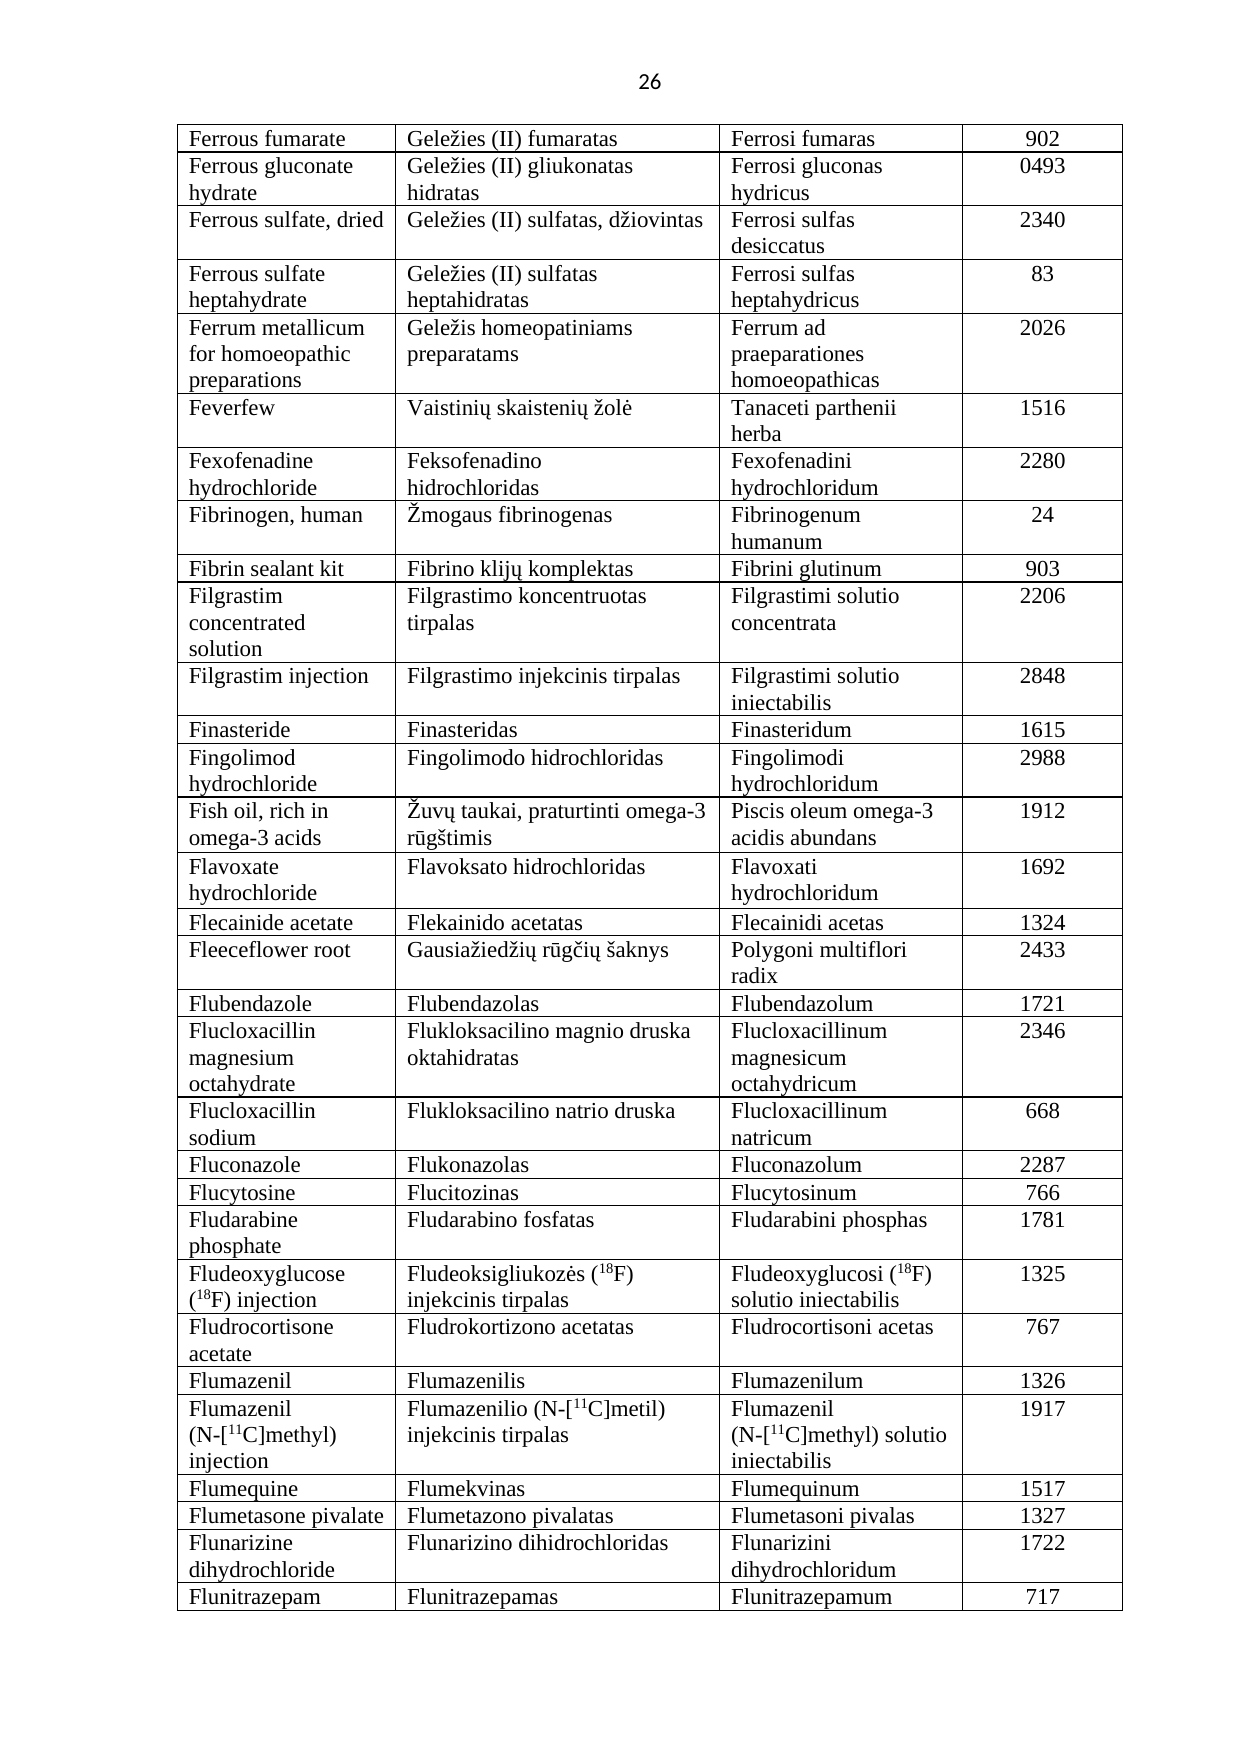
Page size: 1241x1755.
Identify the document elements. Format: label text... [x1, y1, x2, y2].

table_cell 902 [963, 125, 1122, 151]
table_cell Žmogaus fibrinogenas [396, 501, 719, 554]
table_cell Flumetasoni pivalas [720, 1502, 962, 1528]
table_cell Fludeoxyglucosi (18F) solutio iniectabilis [720, 1260, 962, 1312]
table_cell 2206 [963, 583, 1122, 662]
table_cell Flukonazolas [396, 1151, 719, 1177]
table_cell Flunarizini dihydrochloridum [720, 1530, 962, 1582]
table_cell Fibrin sealant kit [178, 555, 395, 581]
table_cell Flavoxati hydrochloridum [720, 853, 962, 908]
table_cell Filgrastim injection [178, 663, 395, 715]
table_cell 1324 [963, 909, 1122, 935]
table_cell Fexofenadini hydrochloridum [720, 448, 962, 500]
table_cell Flumekvinas [396, 1475, 719, 1501]
table_cell 1327 [963, 1502, 1122, 1528]
table_cell Ferrous gluconate hydrate [178, 153, 395, 205]
table_cell 1721 [963, 990, 1122, 1016]
table_cell Flumetasone pivalate [178, 1502, 395, 1528]
table_cell Geležis homeopatiniams preparatams [396, 314, 719, 393]
table_cell Fibrini glutinum [720, 555, 962, 581]
table_cell Filgrastim concentrated solution [178, 583, 395, 662]
table_cell Fludarabini phosphas [720, 1206, 962, 1259]
table_cell Žuvų taukai, praturtinti omega-3 rūgštimis [396, 798, 719, 852]
table_cell Geležies (II) sulfatas heptahidratas [396, 260, 719, 313]
table_cell Feverfew [178, 394, 395, 447]
table_cell Flecainidi acetas [720, 909, 962, 935]
table_cell Ferrosi fumaras [720, 125, 962, 151]
table_cell 1722 [963, 1530, 1122, 1582]
table_cell Flumequine [178, 1475, 395, 1501]
table_cell Fexofenadine hydrochloride [178, 448, 395, 500]
table_cell Fibrino klijų komplektas [396, 555, 719, 581]
table_cell 1325 [963, 1260, 1122, 1312]
table_cell 1917 [963, 1395, 1122, 1474]
table_cell Gausiažiedžių rūgčių šaknys [396, 936, 719, 989]
table_cell 1326 [963, 1367, 1122, 1393]
table_cell Ferrous fumarate [178, 125, 395, 151]
table_cell Ferrosi sulfas heptahydricus [720, 260, 962, 313]
table_cell 668 [963, 1098, 1122, 1150]
table_cell Flekainido acetatas [396, 909, 719, 935]
table_cell Vaistinių skaistenių žolė [396, 394, 719, 447]
table_cell Fingolimodo hidrochloridas [396, 744, 719, 796]
table_cell Flunitrazepamas [396, 1583, 719, 1609]
table_cell 2988 [963, 744, 1122, 796]
table_cell 24 [963, 501, 1122, 554]
table_cell Piscis oleum omega-3 acidis abundans [720, 798, 962, 852]
table_cell Filgrastimo injekcinis tirpalas [396, 663, 719, 715]
table_cell Feksofenadino hidrochloridas [396, 448, 719, 500]
table_cell Flucloxacillinum natricum [720, 1098, 962, 1150]
table_cell Flumequinum [720, 1475, 962, 1501]
table_cell Flumazenilis [396, 1367, 719, 1393]
table_cell Filgrastimo koncentruotas tirpalas [396, 583, 719, 662]
table_cell 2026 [963, 314, 1122, 393]
table_cell Geležies (II) gliukonatas hidratas [396, 153, 719, 205]
table_cell 2280 [963, 448, 1122, 500]
table_cell Filgrastimi solutio iniectabilis [720, 663, 962, 715]
table_cell 83 [963, 260, 1122, 313]
table_cell Fluconazole [178, 1151, 395, 1177]
table_cell 1781 [963, 1206, 1122, 1259]
table_cell 1912 [963, 798, 1122, 852]
table_cell 767 [963, 1314, 1122, 1366]
table_cell Fleeceflower root [178, 936, 395, 989]
table_cell Flukloksacilino magnio druska oktahidratas [396, 1017, 719, 1096]
table_cell Geležies (II) sulfatas, džiovintas [396, 206, 719, 259]
table_cell 1516 [963, 394, 1122, 447]
table_cell Fingolimod hydrochloride [178, 744, 395, 796]
table_cell Fish oil, rich in omega-3 acids [178, 798, 395, 852]
table_cell Flumazenil (N-[11C]methyl) injection [178, 1395, 395, 1474]
table_cell Flunitrazepam [178, 1583, 395, 1609]
table_cell Fludarabino fosfatas [396, 1206, 719, 1259]
table_cell 2287 [963, 1151, 1122, 1177]
table_cell Ferrous sulfate, dried [178, 206, 395, 259]
table_cell Flumazenil (N-[11C]methyl) solutio iniectabilis [720, 1395, 962, 1474]
table_cell Finasteride [178, 716, 395, 743]
table_cell Fluconazolum [720, 1151, 962, 1177]
table_cell 2340 [963, 206, 1122, 259]
table_cell Flucytosine [178, 1179, 395, 1205]
table_cell Fingolimodi hydrochloridum [720, 744, 962, 796]
table_cell 1517 [963, 1475, 1122, 1501]
table_cell Flunarizine dihydrochloride [178, 1530, 395, 1582]
table_cell Fludarabine phosphate [178, 1206, 395, 1259]
table_cell Fludeoksigliukozės (18F) injekcinis tirpalas [396, 1260, 719, 1312]
table_cell Polygoni multiflori radix [720, 936, 962, 989]
table_cell Ferrosi gluconas hydricus [720, 153, 962, 205]
table_cell Flucloxacillin magnesium octahydrate [178, 1017, 395, 1096]
table_cell 0493 [963, 153, 1122, 205]
table_cell Fludrocortisone acetate [178, 1314, 395, 1366]
table_cell Flubendazolum [720, 990, 962, 1016]
table_cell Flumazenilio (N-[11C]metil) injekcinis tirpalas [396, 1395, 719, 1474]
table_cell Flunarizino dihidrochloridas [396, 1530, 719, 1582]
table_cell Flubendazole [178, 990, 395, 1016]
table_cell Fibrinogen, human [178, 501, 395, 554]
table_cell Ferrous sulfate heptahydrate [178, 260, 395, 313]
table_cell Flumazenilum [720, 1367, 962, 1393]
table_cell 2433 [963, 936, 1122, 989]
table_cell Ferrosi sulfas desiccatus [720, 206, 962, 259]
table_cell Flavoksato hidrochloridas [396, 853, 719, 908]
table_cell Ferrum metallicum for homoeopathic preparations [178, 314, 395, 393]
table_cell Finasteridum [720, 716, 962, 743]
table_cell Filgrastimi solutio concentrata [720, 583, 962, 662]
table_cell Flumetazono pivalatas [396, 1502, 719, 1528]
table_cell Fludrokortizono acetatas [396, 1314, 719, 1366]
table_cell Flecainide acetate [178, 909, 395, 935]
table_cell Fludeoxyglucose (18F) injection [178, 1260, 395, 1312]
table_cell Ferrum ad praeparationes homoeopathicas [720, 314, 962, 393]
table_cell Flucloxacillinum magnesicum octahydricum [720, 1017, 962, 1096]
table_cell Flucitozinas [396, 1179, 719, 1205]
table_cell 766 [963, 1179, 1122, 1205]
table_cell 717 [963, 1583, 1122, 1609]
table_cell 2848 [963, 663, 1122, 715]
table_cell 1615 [963, 716, 1122, 743]
table_cell Flukloksacilino natrio druska [396, 1098, 719, 1150]
table_cell Flucloxacillin sodium [178, 1098, 395, 1150]
table_cell Flavoxate hydrochloride [178, 853, 395, 908]
table_cell Flunitrazepamum [720, 1583, 962, 1609]
table_cell Tanaceti parthenii herba [720, 394, 962, 447]
table_cell 2346 [963, 1017, 1122, 1096]
table_cell 1692 [963, 853, 1122, 908]
table_cell Fludrocortisoni acetas [720, 1314, 962, 1366]
table_cell Flucytosinum [720, 1179, 962, 1205]
table_cell 903 [963, 555, 1122, 581]
table_cell Flumazenil [178, 1367, 395, 1393]
table_cell Flubendazolas [396, 990, 719, 1016]
table_cell Geležies (II) fumaratas [396, 125, 719, 151]
table_cell Finasteridas [396, 716, 719, 743]
table_cell Fibrinogenum humanum [720, 501, 962, 554]
